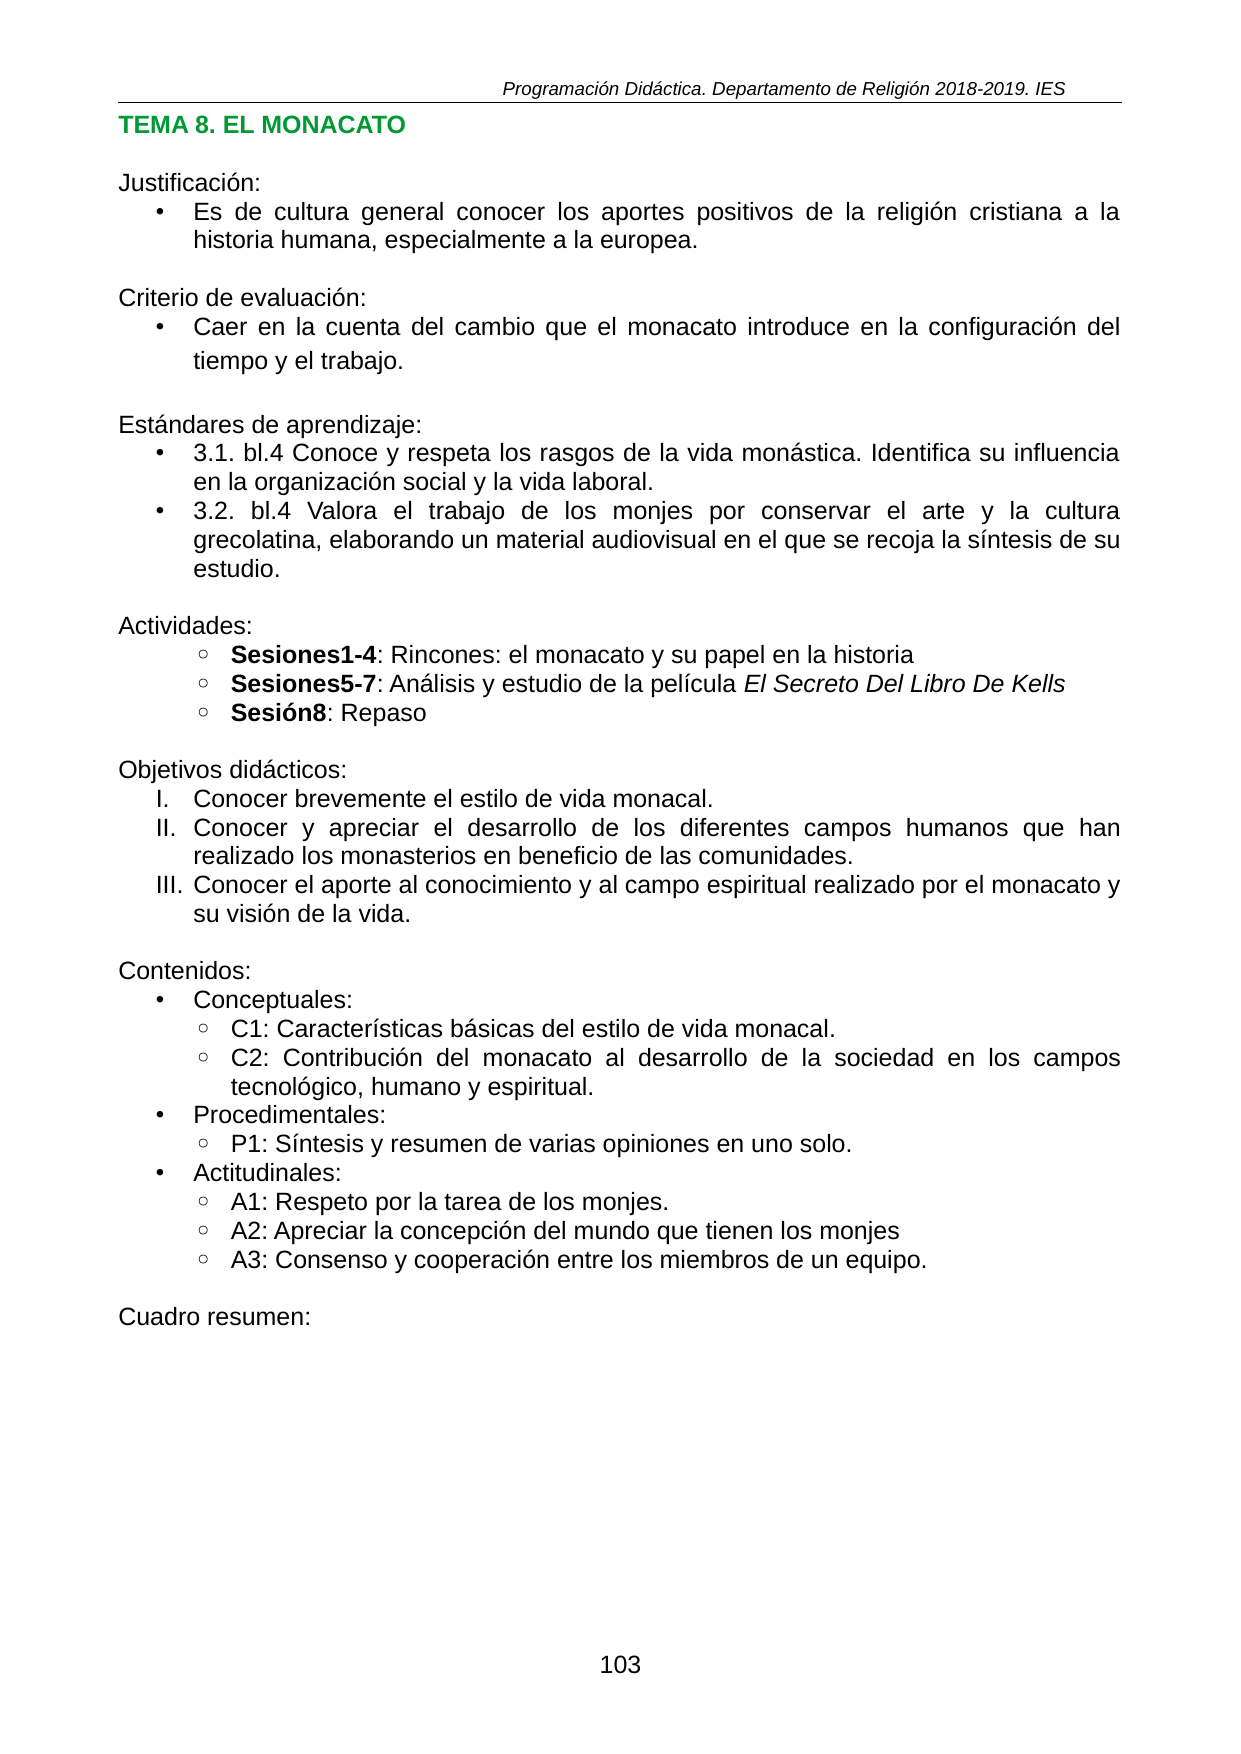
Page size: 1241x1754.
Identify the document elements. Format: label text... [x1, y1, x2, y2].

list Sesiones5-7: Análisis y estudio de la película El Secreto Del Libro De Kells [193, 669, 1122, 697]
text Justificación: [118, 168, 1122, 197]
text Estándares de aprendizaje: [118, 409, 1122, 438]
list Sesiones1-4: Rincones: el monacato y su papel en la historia [193, 640, 1122, 669]
list Conocer brevemente el estilo de vida monacal. [156, 784, 1122, 813]
list Procedimentales: [156, 1100, 1122, 1129]
list 3.1. bl.4 Conoce y respeta los rasgos de la vida monástica. Identifica su influencia en la organización social y la vida laboral. [156, 438, 1122, 496]
list A1: Respeto por la tarea de los monjes. [193, 1187, 1122, 1216]
text Objetivos didácticos: [118, 755, 1122, 784]
list Es de cultura general conocer los aportes positivos de la religión cristiana a la historia humana, especialmente a la europea. [156, 197, 1122, 254]
list P1: Síntesis y resumen de varias opiniones en uno solo. [193, 1129, 1122, 1158]
list C2: Contribución del monacato al desarrollo de la sociedad en los campos tecnológico, humano y espiritual. [193, 1043, 1122, 1100]
list Sesión8: Repaso [193, 697, 1122, 726]
list Actitudinales: [156, 1158, 1122, 1187]
list A3: Consenso y cooperación entre los miembros de un equipo. [193, 1245, 1122, 1273]
text Actividades: [118, 611, 1122, 640]
list Caer en la cuenta del cambio que el monacato introduce en la configuración del tiempo y el trabajo. [156, 312, 1122, 375]
list Conceptuales: [156, 985, 1122, 1014]
text Criterio de evaluación: [118, 283, 1122, 312]
list A2: Apreciar la concepción del mundo que tienen los monjes [193, 1216, 1122, 1245]
list Conocer el aporte al conocimiento y al campo espiritual realizado por el monacato y su visión de la vida. [156, 870, 1122, 928]
list C1: Características básicas del estilo de vida monacal. [193, 1014, 1122, 1043]
text Cuadro resumen: [118, 1302, 1122, 1331]
list 3.2. bl.4 Valora el trabajo de los monjes por conservar el arte y la cultura grecolatina, elaborando un material audiovisual en el que se recoja la síntesis de su estudio. [156, 496, 1122, 582]
text Contenidos: [118, 956, 1122, 985]
list Conocer y apreciar el desarrollo de los diferentes campos humanos que han realizado los monasterios en beneficio de las comunidades. [156, 813, 1122, 870]
text TEMA 8. EL MONACATO [118, 110, 1122, 139]
